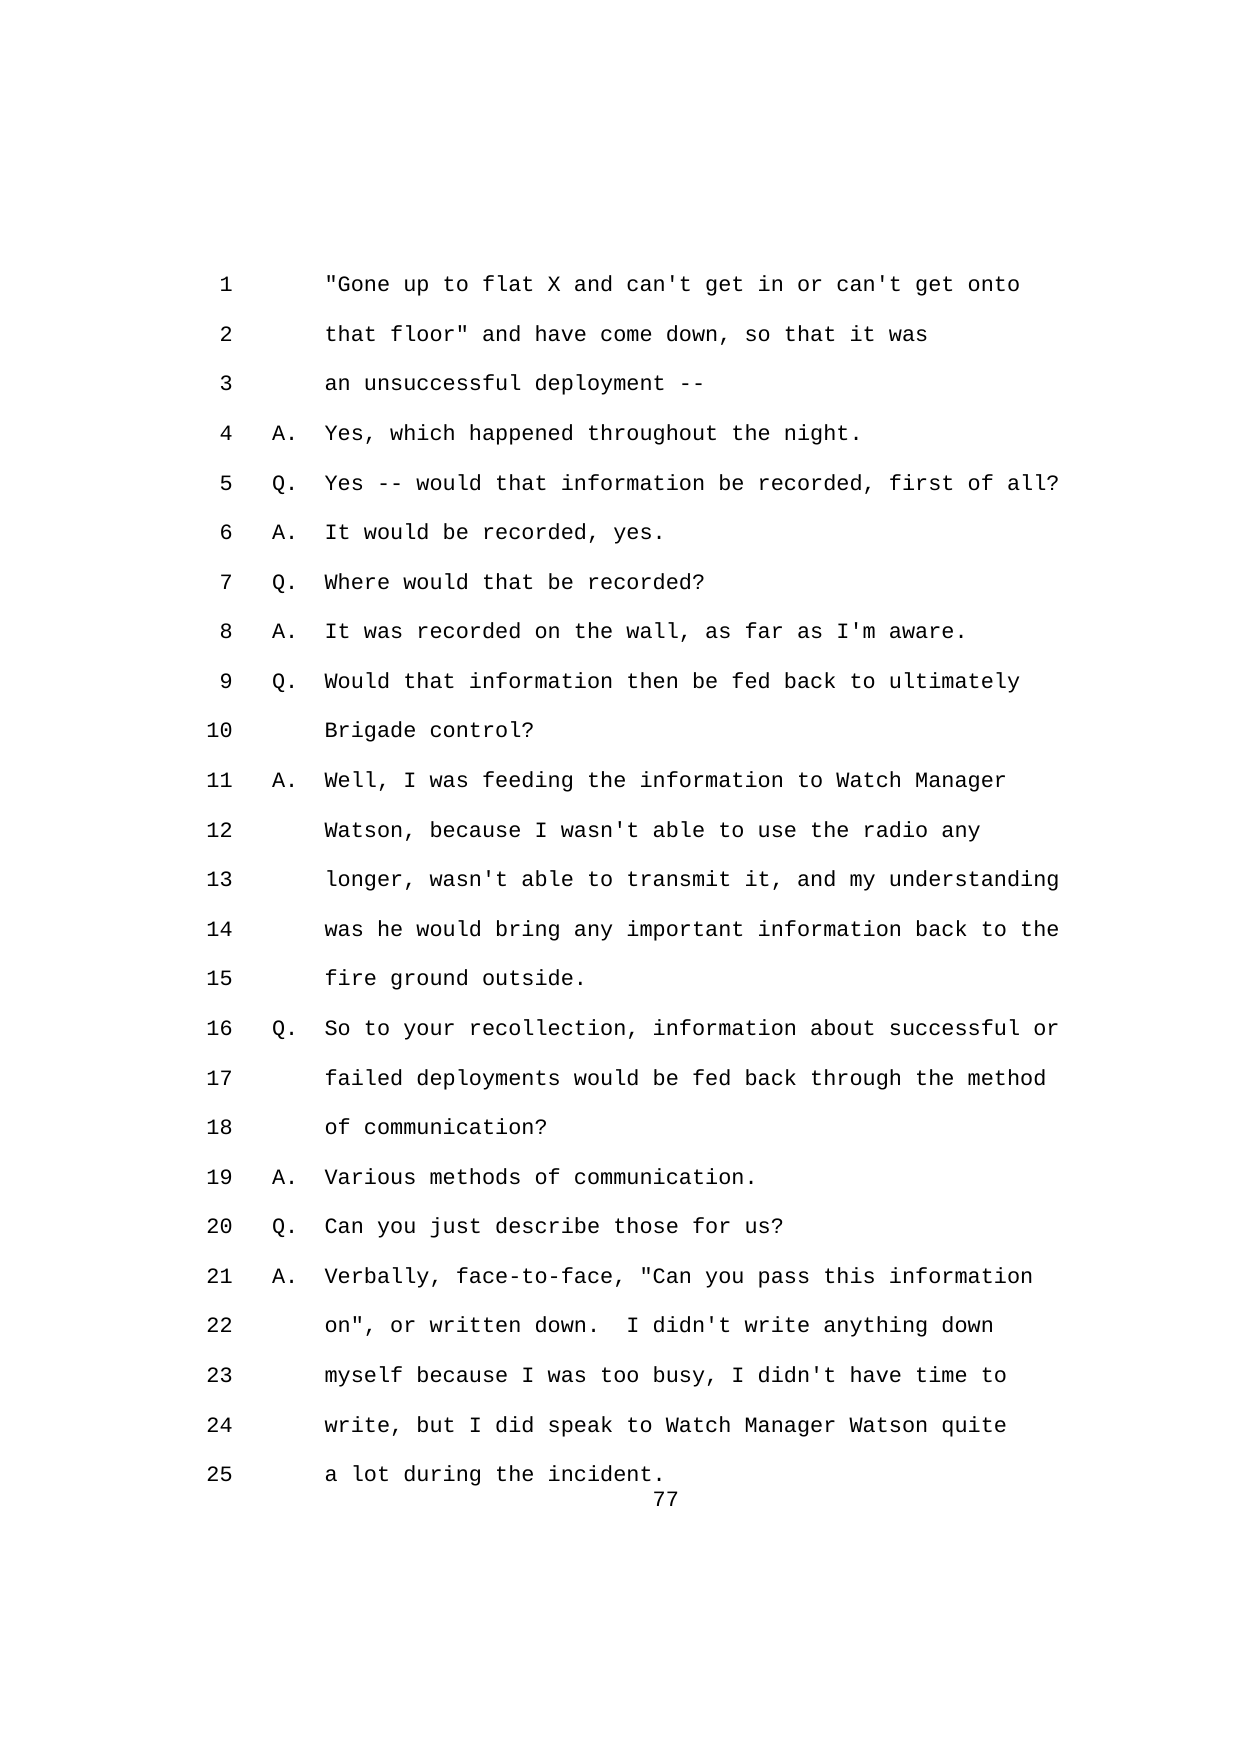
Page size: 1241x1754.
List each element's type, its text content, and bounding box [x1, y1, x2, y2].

text 15 fire ground outside. [75, 967, 1165, 992]
text 25 a lot during the incident. [75, 1463, 1165, 1488]
text 16 Q. So to your recollection, information about successful or [75, 1017, 1165, 1042]
text 5 Q. Yes -- would that information be recorded, first of all? [75, 472, 1165, 496]
text 14 was he would bring any important information back to the [75, 918, 1165, 943]
text 9 Q. Would that information then be fed back to ultimately [75, 670, 1165, 695]
text 21 A. Verbally, face-to-face, "Can you pass this information [75, 1265, 1165, 1290]
text 22 on", or written down. I didn't write anything down [75, 1314, 1165, 1339]
text 10 Brigade control? [75, 719, 1165, 744]
text 23 myself because I was too busy, I didn't have time to [75, 1364, 1165, 1389]
text 19 A. Various methods of communication. [75, 1166, 1165, 1191]
text 4 A. Yes, which happened throughout the night. [75, 422, 1165, 447]
text 20 Q. Can you just describe those for us? [75, 1215, 1165, 1240]
text 13 longer, wasn't able to transmit it, and my understanding [75, 868, 1165, 893]
text 11 A. Well, I was feeding the information to Watch Manager [75, 769, 1165, 794]
text 6 A. It would be recorded, yes. [75, 521, 1165, 546]
text 77 [75, 1488, 1165, 1513]
text 1 "Gone up to flat X and can't get in or can't get onto [75, 273, 1165, 298]
text 17 failed deployments would be fed back through the method [75, 1067, 1165, 1091]
text 18 of communication? [75, 1116, 1165, 1141]
text 24 write, but I did speak to Watch Manager Watson quite [75, 1414, 1165, 1438]
text 12 Watson, because I wasn't able to use the radio any [75, 819, 1165, 843]
text 7 Q. Where would that be recorded? [75, 571, 1165, 596]
text 8 A. It was recorded on the wall, as far as I'm aware. [75, 620, 1165, 645]
text 2 that floor" and have come down, so that it was [75, 323, 1165, 348]
text 3 an unsuccessful deployment -- [75, 372, 1165, 397]
